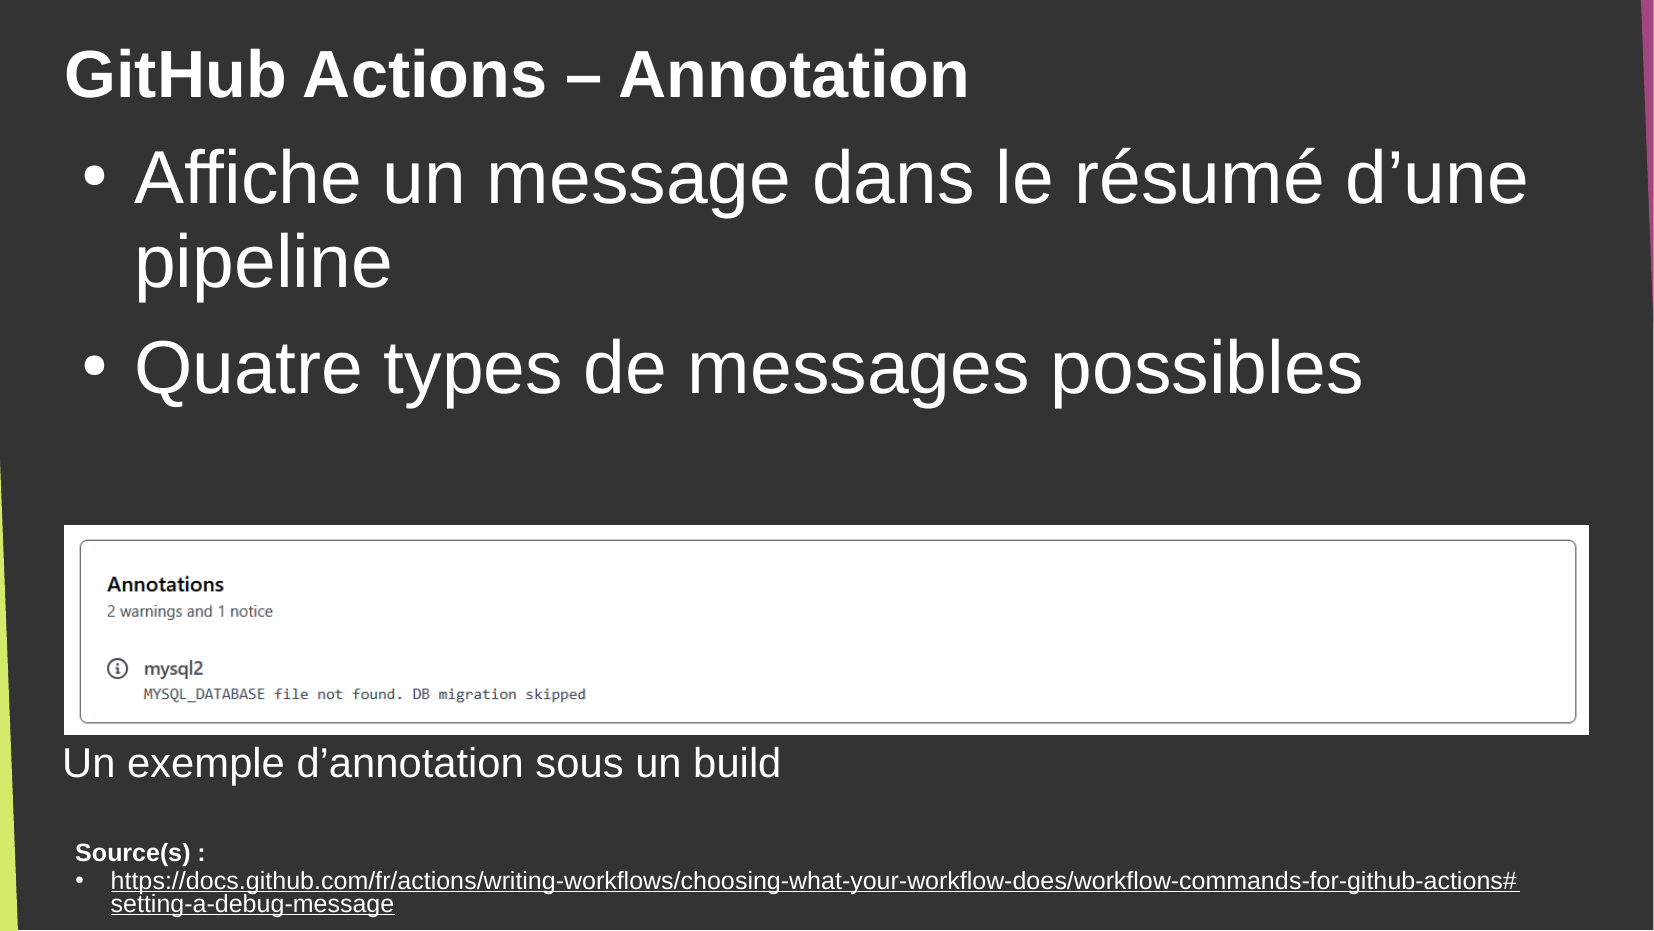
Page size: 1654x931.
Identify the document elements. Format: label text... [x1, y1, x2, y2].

text_box Source(s) : https://docs.github.com/fr/actions/writing-workflows/choosing-what-your-workflow-does/workflow-commands-for-github-actions#setting-a-debug-message [60, 793, 1546, 903]
picture [64, 525, 1589, 735]
text_box Un exemple d’annotation sous un build [47, 732, 1583, 849]
title GitHub Actions – Annotation [64, 37, 1577, 119]
list Affiche un message dans le résumé d’une pipeline Quatre types de messages possibles [63, 135, 1542, 426]
text_box [0, 460, 18, 931]
text_box 0 [1640, 0, 1654, 342]
